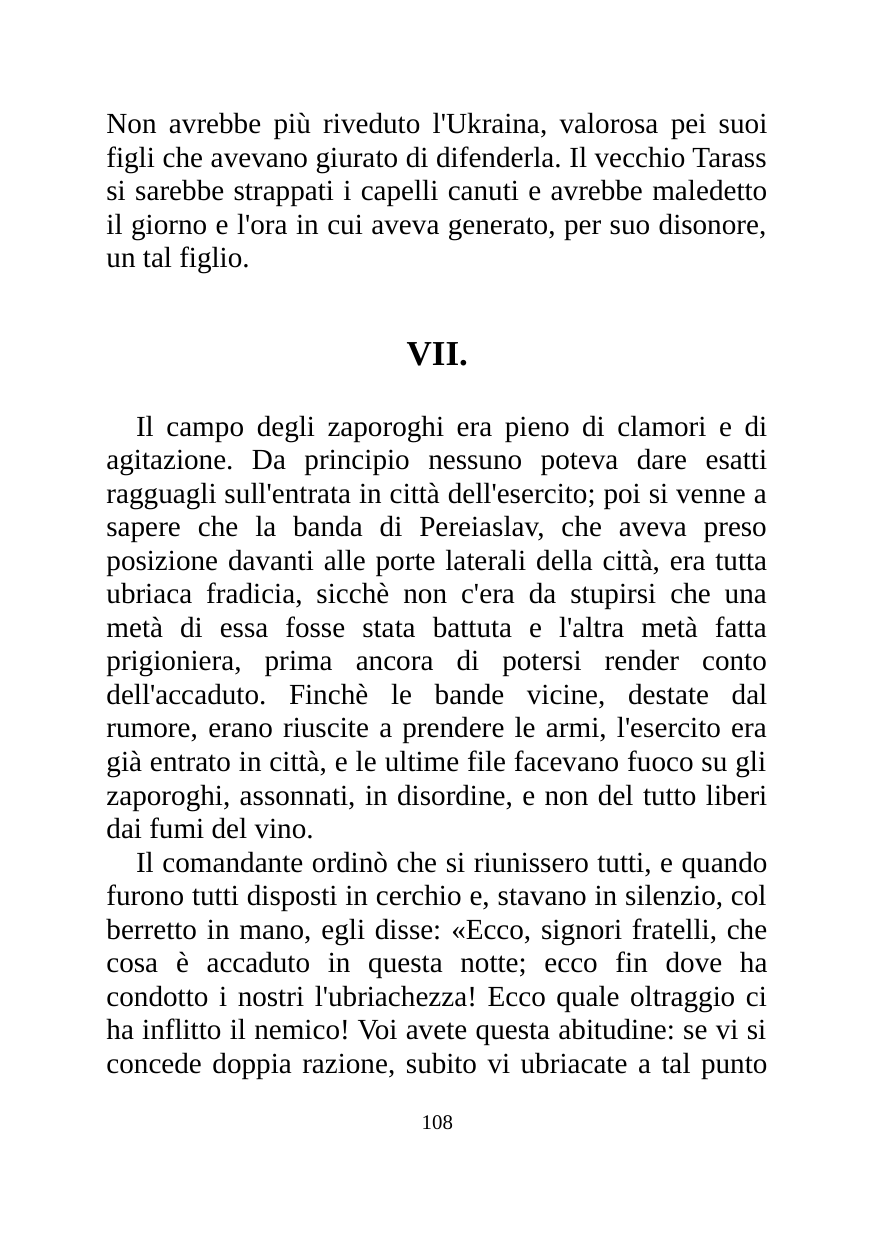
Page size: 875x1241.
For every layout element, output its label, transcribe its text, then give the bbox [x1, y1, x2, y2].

text Il comandante ordinò che si riunissero tutti, e quando furono tutti disposti in cerchio e, stavano in silenzio, col berretto in mano, egli disse: «Ecco, signori fratelli, che cosa è accaduto in questa notte; ecco fin dove ha condotto i nostri l'ubriachezza! Ecco quale oltraggio ci ha inflitto il nemico! Voi avete questa abitudine: se vi si concede doppia razione, subito vi ubriacate a tal punto [106, 845, 768, 1079]
subtitle VII. [106, 333, 768, 373]
text Il campo degli zaporoghi era pieno di clamori e di agitazione. Da principio nessuno poteva dare esatti ragguagli sull'entrata in città dell'esercito; poi si venne a sapere che la banda di Pereiaslav, che aveva preso posizione davanti alle porte laterali della città, era tutta ubriaca fradicia, sicchè non c'era da stupirsi che una metà di essa fosse stata battuta e l'altra metà fatta prigioniera, prima ancora di potersi render conto dell'accaduto. Finchè le bande vicine, destate dal rumore, erano riuscite a prendere le armi, l'esercito era già entrato in città, e le ultime file facevano fuoco su gli zaporoghi, assonnati, in disordine, e non del tutto liberi dai fumi del vino. [106, 409, 768, 845]
text Non avrebbe più riveduto l'Ukraina, valorosa pei suoi figli che avevano giurato di difenderla. Il vecchio Tarass si sarebbe strappati i capelli canuti e avrebbe maledetto il giorno e l'ora in cui aveva generato, per suo disonore, un tal figlio. [106, 106, 768, 274]
